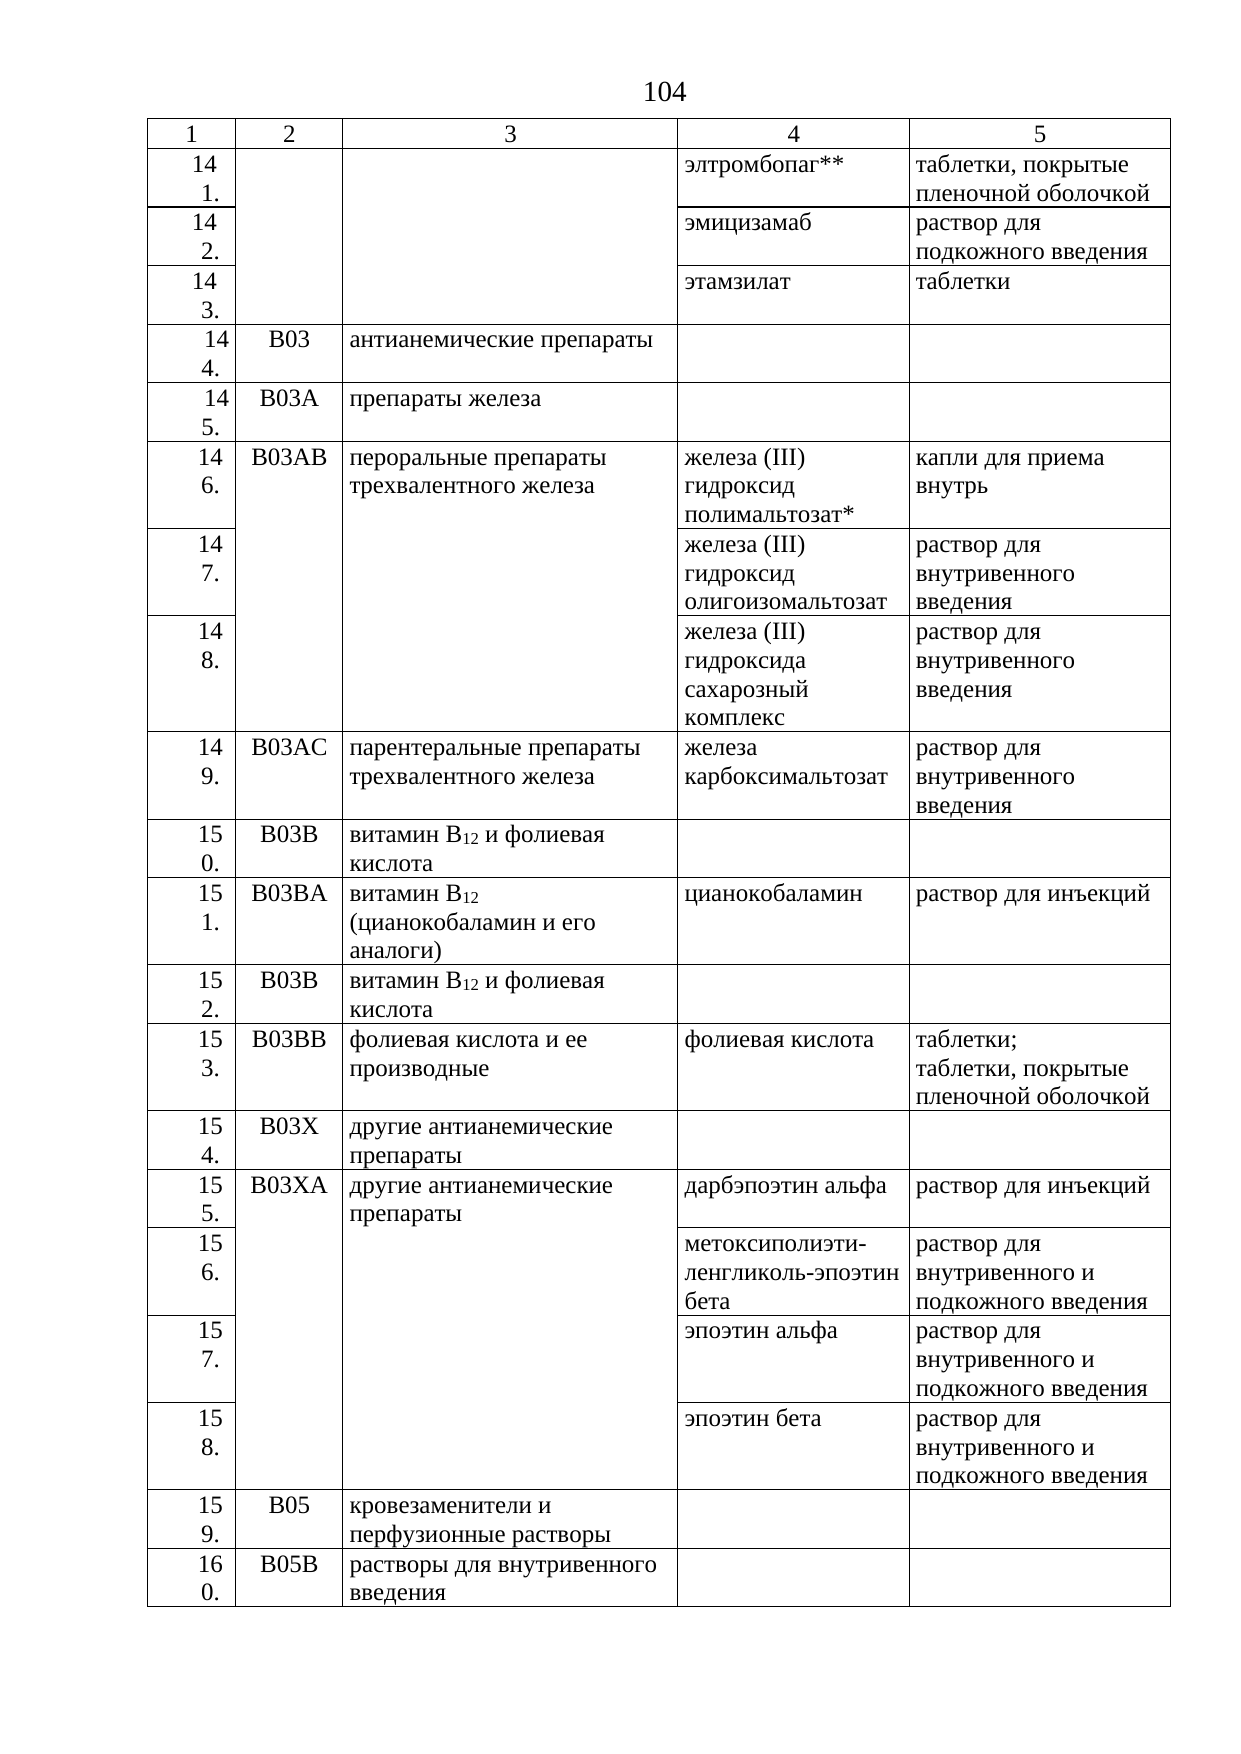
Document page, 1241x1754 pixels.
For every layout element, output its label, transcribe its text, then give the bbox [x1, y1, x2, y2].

table_cell другие антианемические препараты [343, 1111, 677, 1169]
table_cell [148, 1024, 235, 1110]
table_cell B03X [236, 1111, 342, 1169]
table_cell цианокобаламин [678, 878, 909, 964]
table_cell B03BA [236, 878, 342, 964]
table_cell раствор для внутривенного и подкожного введения [910, 1403, 1170, 1489]
table_header 2 [236, 119, 342, 148]
table_cell другие антианемические препараты [343, 1170, 677, 1489]
table_cell [148, 820, 235, 877]
table_cell [910, 820, 1170, 877]
table_cell фолиевая кислота [678, 1024, 909, 1110]
table_cell эпоэтин альфа [678, 1316, 909, 1402]
table_cell [148, 1549, 235, 1606]
table_cell [148, 1228, 235, 1314]
table_cell раствор для инъекций [910, 878, 1170, 964]
table_cell B05 [236, 1490, 342, 1548]
table_cell этамзилат [678, 266, 909, 323]
table_cell раствор для внутривенного введения [910, 732, 1170, 818]
table_cell метоксиполиэти­ленгликоль-эпоэтин бета [678, 1228, 909, 1314]
table_cell эмицизамаб [678, 208, 909, 265]
table_cell B03XA [236, 1170, 342, 1489]
table_cell железа (III) гидроксид олигоизомальтозат [678, 529, 909, 615]
table_cell раствор для инъекций [910, 1170, 1170, 1227]
table_cell таблетки, покрытые пленочной оболочкой [910, 149, 1170, 206]
table_cell B03B [236, 965, 342, 1023]
table_cell раствор для внутривенного и подкожного введения [910, 1316, 1170, 1402]
table_cell [148, 878, 235, 964]
table_cell [678, 1490, 909, 1548]
table_cell B03B [236, 820, 342, 877]
table_cell дарбэпоэтин альфа [678, 1170, 909, 1227]
table_cell железа карбоксимальтозат [678, 732, 909, 818]
table_cell B03A [236, 383, 342, 441]
table_header 1 [148, 119, 235, 148]
table_cell [678, 383, 909, 441]
table_cell эпоэтин бета [678, 1403, 909, 1489]
table_cell препараты железа [343, 383, 677, 441]
table_cell [910, 1490, 1170, 1548]
table_cell [910, 383, 1170, 441]
table_cell раствор для внутривенного и подкожного введения [910, 1228, 1170, 1314]
table_cell витамин B12 (цианокобаламин и его аналоги) [343, 878, 677, 964]
table_cell [910, 325, 1170, 382]
table_cell раствор для внутривенного введения [910, 616, 1170, 731]
table_cell капли для приема внутрь [910, 442, 1170, 528]
table_cell B03AC [236, 732, 342, 818]
table_cell пероральные препараты трехвалентного железа [343, 442, 677, 731]
table_cell [148, 266, 235, 323]
table_cell [148, 1403, 235, 1489]
table_cell кровезаменители и перфузионные растворы [343, 1490, 677, 1548]
table_cell раствор для подкожного введения [910, 208, 1170, 265]
table_cell элтромбопаг** [678, 149, 909, 206]
table_cell B03 [236, 325, 342, 382]
table_cell [148, 529, 235, 615]
table_cell [910, 1549, 1170, 1606]
table_cell витамин B12 и фолиевая кислота [343, 965, 677, 1023]
table_cell раствор для внутривенного введения [910, 529, 1170, 615]
table_cell антианемические препараты [343, 325, 677, 382]
table_cell железа (III) гидроксид полимальтозат* [678, 442, 909, 528]
table_cell [678, 1549, 909, 1606]
table_cell растворы для внутривенного введения [343, 1549, 677, 1606]
table_cell [343, 149, 677, 323]
table_cell [148, 325, 235, 382]
table_cell B05B [236, 1549, 342, 1606]
table_cell парентеральные препараты трехвалентного железа [343, 732, 677, 818]
table_cell железа (III) гидроксида сахарозный комплекс [678, 616, 909, 731]
table_cell [678, 325, 909, 382]
table_cell [148, 1490, 235, 1548]
table_cell [910, 1111, 1170, 1169]
table_cell B03AB [236, 442, 342, 731]
table_header 3 [343, 119, 677, 148]
table_cell таблетки [910, 266, 1170, 323]
table_cell [678, 965, 909, 1023]
table_cell [236, 149, 342, 323]
table_cell [148, 1111, 235, 1169]
table_cell [910, 965, 1170, 1023]
table_cell [148, 383, 235, 441]
table_cell [148, 442, 235, 528]
table_cell [678, 820, 909, 877]
table_header 4 [678, 119, 909, 148]
table_cell [148, 149, 235, 206]
table_header 5 [910, 119, 1170, 148]
table_cell фолиевая кислота и ее производные [343, 1024, 677, 1110]
table_cell [148, 965, 235, 1023]
table_cell витамин B12 и фолиевая кислота [343, 820, 677, 877]
table_cell [148, 1170, 235, 1227]
table_cell [148, 208, 235, 265]
table_cell [148, 616, 235, 731]
table_cell [678, 1111, 909, 1169]
table_cell таблетки; таблетки, покрытые пленочной оболочкой [910, 1024, 1170, 1110]
table_cell B03BB [236, 1024, 342, 1110]
table_cell [148, 732, 235, 818]
table_cell [148, 1316, 235, 1402]
